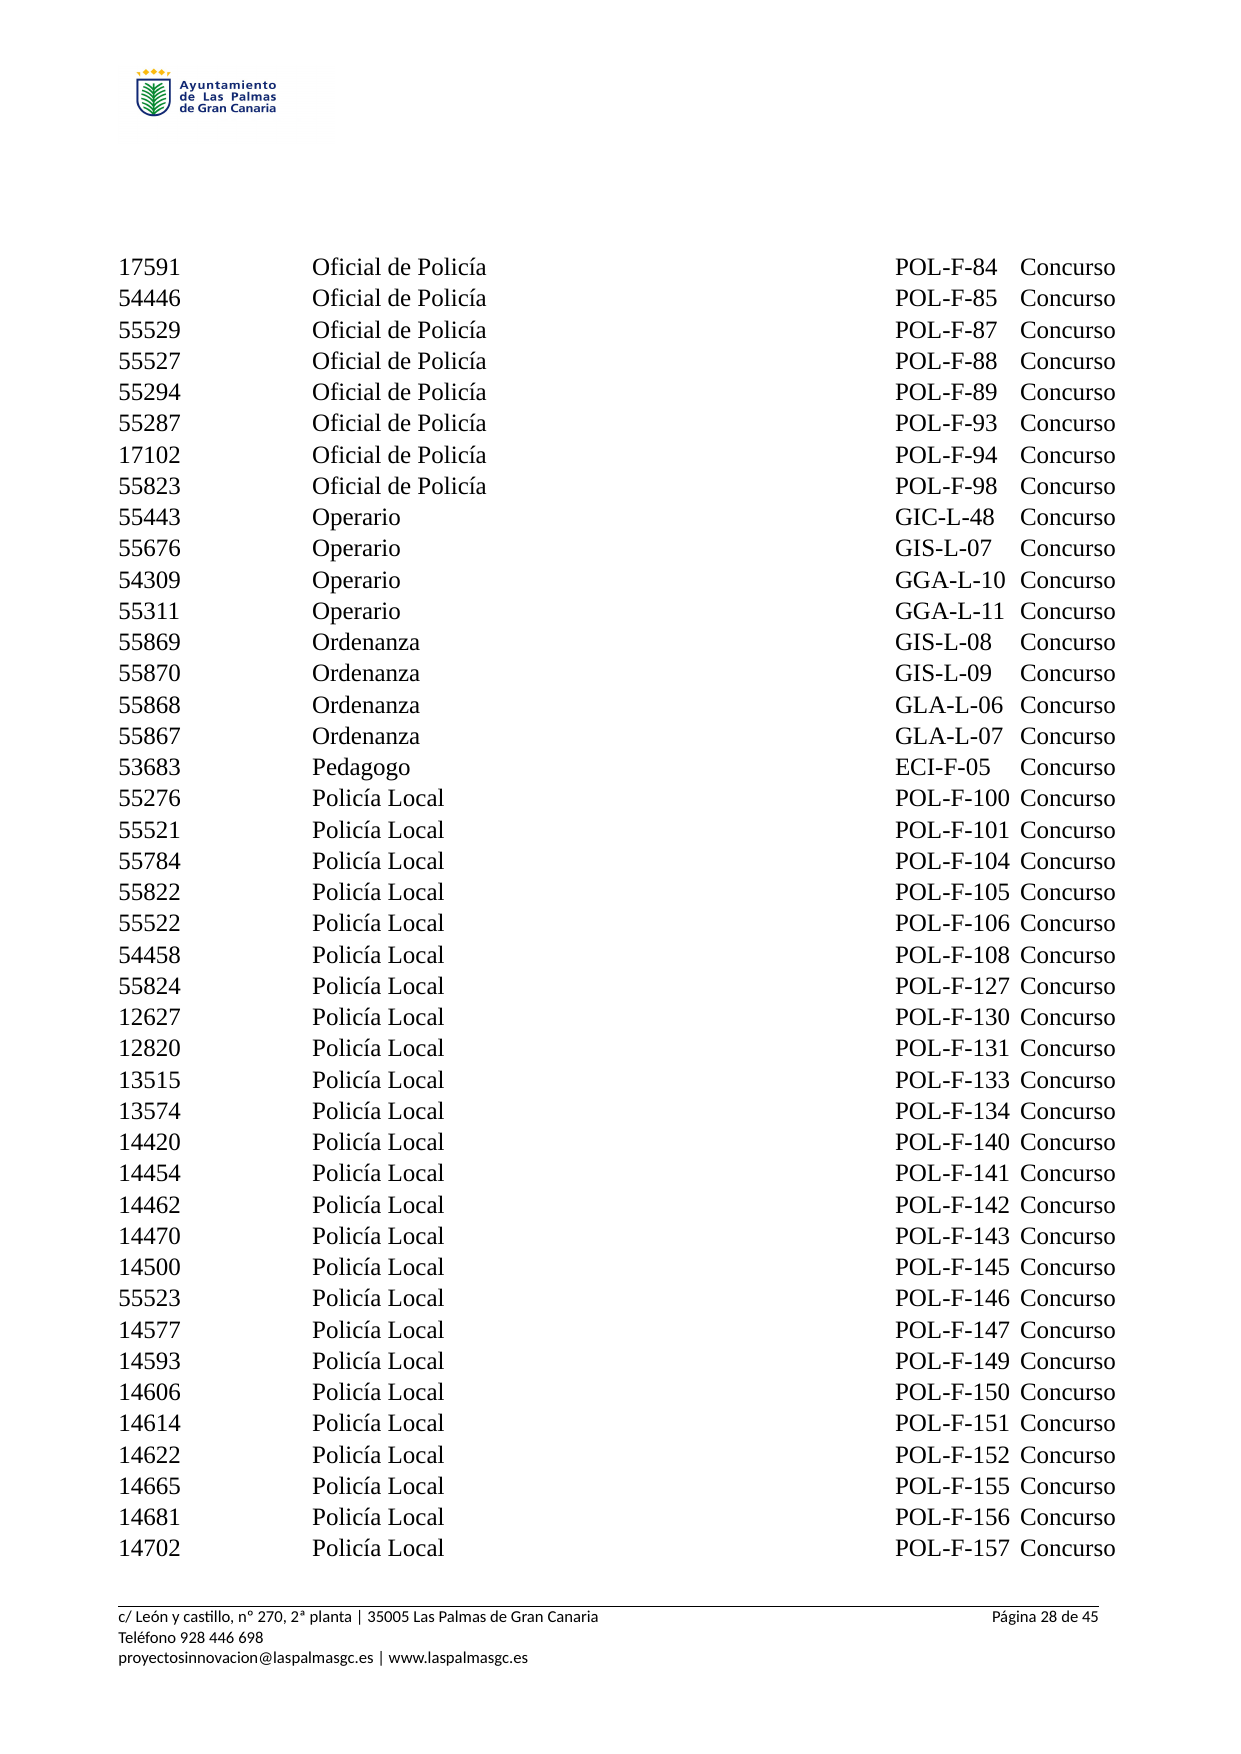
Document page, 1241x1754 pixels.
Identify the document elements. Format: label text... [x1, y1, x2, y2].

table_cell GIS-L-09 [895, 657, 1020, 688]
table_cell 55823 [118, 470, 312, 501]
table_cell POL-F-131 [895, 1032, 1020, 1063]
table_cell POL-F-146 [895, 1282, 1020, 1313]
table_cell 55287 [118, 407, 312, 438]
table_cell Concurso [1020, 814, 1240, 845]
table_cell Concurso [1020, 657, 1240, 688]
table_cell Concurso [1020, 1501, 1240, 1532]
table_cell 55822 [118, 876, 312, 907]
table_cell POL-F-85 [895, 282, 1020, 313]
table_cell Concurso [1020, 626, 1240, 657]
table_cell Ordenanza [312, 657, 895, 688]
table_cell 55529 [118, 314, 312, 345]
table_cell GIS-L-07 [895, 532, 1020, 563]
table_cell 54458 [118, 939, 312, 970]
table_cell Ordenanza [312, 720, 895, 751]
table_cell Policía Local [312, 1282, 895, 1313]
table_cell Concurso [1020, 407, 1240, 438]
table_cell Concurso [1020, 1407, 1240, 1438]
table_cell 55294 [118, 376, 312, 407]
table_cell 54446 [118, 282, 312, 313]
table_cell 13574 [118, 1095, 312, 1126]
table_cell POL-F-100 [895, 782, 1020, 813]
table_cell POL-F-94 [895, 439, 1020, 470]
table_cell 55527 [118, 345, 312, 376]
table_cell 55784 [118, 845, 312, 876]
table_cell GLA-L-06 [895, 689, 1020, 720]
table_cell Concurso [1020, 1001, 1240, 1032]
table_cell Ordenanza [312, 689, 895, 720]
table_cell GLA-L-07 [895, 720, 1020, 751]
table_cell POL-F-130 [895, 1001, 1020, 1032]
table_cell POL-F-134 [895, 1095, 1020, 1126]
table_cell 14702 [118, 1532, 312, 1563]
table_cell GIS-L-08 [895, 626, 1020, 657]
table_cell 14577 [118, 1314, 312, 1345]
table_cell Policía Local [312, 782, 895, 813]
table_cell Operario [312, 501, 895, 532]
table_cell POL-F-140 [895, 1126, 1020, 1157]
table_cell POL-F-98 [895, 470, 1020, 501]
table_cell 55522 [118, 907, 312, 938]
table_cell POL-F-89 [895, 376, 1020, 407]
table_cell Policía Local [312, 1532, 895, 1563]
table_cell Oficial de Policía [312, 407, 895, 438]
table_cell POL-F-157 [895, 1532, 1020, 1563]
table_cell Policía Local [312, 876, 895, 907]
table_cell POL-F-142 [895, 1189, 1020, 1220]
table_cell 14454 [118, 1157, 312, 1188]
table_cell Concurso [1020, 282, 1240, 313]
table_cell Concurso [1020, 595, 1240, 626]
table_cell 14593 [118, 1345, 312, 1376]
table_cell Concurso [1020, 314, 1240, 345]
table_cell Concurso [1020, 376, 1240, 407]
table_cell Concurso [1020, 1376, 1240, 1407]
table_cell Concurso [1020, 1157, 1240, 1188]
table_cell Concurso [1020, 1064, 1240, 1095]
table_cell 14462 [118, 1189, 312, 1220]
table_cell Policía Local [312, 1501, 895, 1532]
table_cell Operario [312, 595, 895, 626]
table_cell Policía Local [312, 1001, 895, 1032]
table_cell Policía Local [312, 845, 895, 876]
table_cell 14470 [118, 1220, 312, 1251]
table_cell Concurso [1020, 1532, 1240, 1563]
table_cell Oficial de Policía [312, 282, 895, 313]
table_cell POL-F-150 [895, 1376, 1020, 1407]
table_cell Oficial de Policía [312, 470, 895, 501]
table_cell Concurso [1020, 939, 1240, 970]
table_cell Oficial de Policía [312, 314, 895, 345]
table_cell POL-F-106 [895, 907, 1020, 938]
table_cell POL-F-84 [895, 251, 1020, 282]
table_cell Oficial de Policía [312, 376, 895, 407]
table_cell Concurso [1020, 1189, 1240, 1220]
table_cell Concurso [1020, 845, 1240, 876]
table_cell Concurso [1020, 720, 1240, 751]
table_cell POL-F-141 [895, 1157, 1020, 1188]
table_cell Policía Local [312, 1126, 895, 1157]
table_cell Policía Local [312, 1345, 895, 1376]
table_cell 55868 [118, 689, 312, 720]
table_cell POL-F-101 [895, 814, 1020, 845]
table_cell GGA-L-10 [895, 564, 1020, 595]
table_cell Concurso [1020, 1439, 1240, 1470]
table_cell 14500 [118, 1251, 312, 1282]
table_cell Operario [312, 532, 895, 563]
table_cell 55869 [118, 626, 312, 657]
table_cell Policía Local [312, 1470, 895, 1501]
table_cell POL-F-152 [895, 1439, 1020, 1470]
table_cell Concurso [1020, 532, 1240, 563]
table_cell Ordenanza [312, 626, 895, 657]
table_cell Policía Local [312, 907, 895, 938]
table_cell 53683 [118, 751, 312, 782]
table_cell 13515 [118, 1064, 312, 1095]
table_cell Concurso [1020, 876, 1240, 907]
table_cell 14622 [118, 1439, 312, 1470]
table_cell Concurso [1020, 689, 1240, 720]
table_cell Concurso [1020, 1220, 1240, 1251]
table_cell POL-F-133 [895, 1064, 1020, 1095]
table_cell Concurso [1020, 439, 1240, 470]
table_cell POL-F-143 [895, 1220, 1020, 1251]
table_cell 17591 [118, 251, 312, 282]
table_cell Operario [312, 564, 895, 595]
table_cell 54309 [118, 564, 312, 595]
table_cell 55867 [118, 720, 312, 751]
table_cell POL-F-88 [895, 345, 1020, 376]
table_cell GIC-L-48 [895, 501, 1020, 532]
table_cell POL-F-108 [895, 939, 1020, 970]
table_cell Policía Local [312, 1439, 895, 1470]
table_cell Policía Local [312, 1220, 895, 1251]
table_cell Concurso [1020, 1095, 1240, 1126]
table_cell 55276 [118, 782, 312, 813]
table_cell 14665 [118, 1470, 312, 1501]
table_cell Policía Local [312, 1314, 895, 1345]
table_cell 55521 [118, 814, 312, 845]
table_cell Concurso [1020, 1345, 1240, 1376]
table_cell Policía Local [312, 1032, 895, 1063]
table_cell Policía Local [312, 1251, 895, 1282]
table_cell Concurso [1020, 1470, 1240, 1501]
table_cell Concurso [1020, 345, 1240, 376]
table_cell POL-F-149 [895, 1345, 1020, 1376]
table_cell Concurso [1020, 1251, 1240, 1282]
table_cell Policía Local [312, 1189, 895, 1220]
table_cell POL-F-145 [895, 1251, 1020, 1282]
table_cell Concurso [1020, 564, 1240, 595]
table_cell 55824 [118, 970, 312, 1001]
table_cell Policía Local [312, 1157, 895, 1188]
table_cell Concurso [1020, 1314, 1240, 1345]
table_cell Pedagogo [312, 751, 895, 782]
table_cell Concurso [1020, 782, 1240, 813]
table_cell 14614 [118, 1407, 312, 1438]
table_cell Concurso [1020, 251, 1240, 282]
table_cell 55870 [118, 657, 312, 688]
table_cell POL-F-105 [895, 876, 1020, 907]
table_cell Concurso [1020, 907, 1240, 938]
table_cell Concurso [1020, 501, 1240, 532]
table_cell Policía Local [312, 1407, 895, 1438]
table_cell Policía Local [312, 1376, 895, 1407]
table_cell POL-F-147 [895, 1314, 1020, 1345]
table_cell 14606 [118, 1376, 312, 1407]
table_cell 55443 [118, 501, 312, 532]
table_cell 17102 [118, 439, 312, 470]
table_cell Concurso [1020, 751, 1240, 782]
table_cell 12627 [118, 1001, 312, 1032]
table_cell POL-F-151 [895, 1407, 1020, 1438]
table_cell Policía Local [312, 1064, 895, 1095]
table_cell ECI-F-05 [895, 751, 1020, 782]
table_cell Policía Local [312, 1095, 895, 1126]
picture [118, 65, 336, 144]
table_cell GGA-L-11 [895, 595, 1020, 626]
table_cell Concurso [1020, 1032, 1240, 1063]
table_cell 55676 [118, 532, 312, 563]
table_cell Concurso [1020, 1126, 1240, 1157]
table_cell 14681 [118, 1501, 312, 1532]
table_cell Oficial de Policía [312, 251, 895, 282]
table_cell Policía Local [312, 939, 895, 970]
table_cell 55523 [118, 1282, 312, 1313]
table_cell POL-F-104 [895, 845, 1020, 876]
table_cell Policía Local [312, 970, 895, 1001]
table_cell Oficial de Policía [312, 345, 895, 376]
table_cell POL-F-155 [895, 1470, 1020, 1501]
table_cell POL-F-87 [895, 314, 1020, 345]
table_cell Concurso [1020, 470, 1240, 501]
table_cell 14420 [118, 1126, 312, 1157]
table_cell Concurso [1020, 970, 1240, 1001]
table_cell POL-F-93 [895, 407, 1020, 438]
table_cell 12820 [118, 1032, 312, 1063]
table_cell POL-F-156 [895, 1501, 1020, 1532]
table_cell Policía Local [312, 814, 895, 845]
table_cell 55311 [118, 595, 312, 626]
table_cell POL-F-127 [895, 970, 1020, 1001]
table_cell Concurso [1020, 1282, 1240, 1313]
table_cell Oficial de Policía [312, 439, 895, 470]
